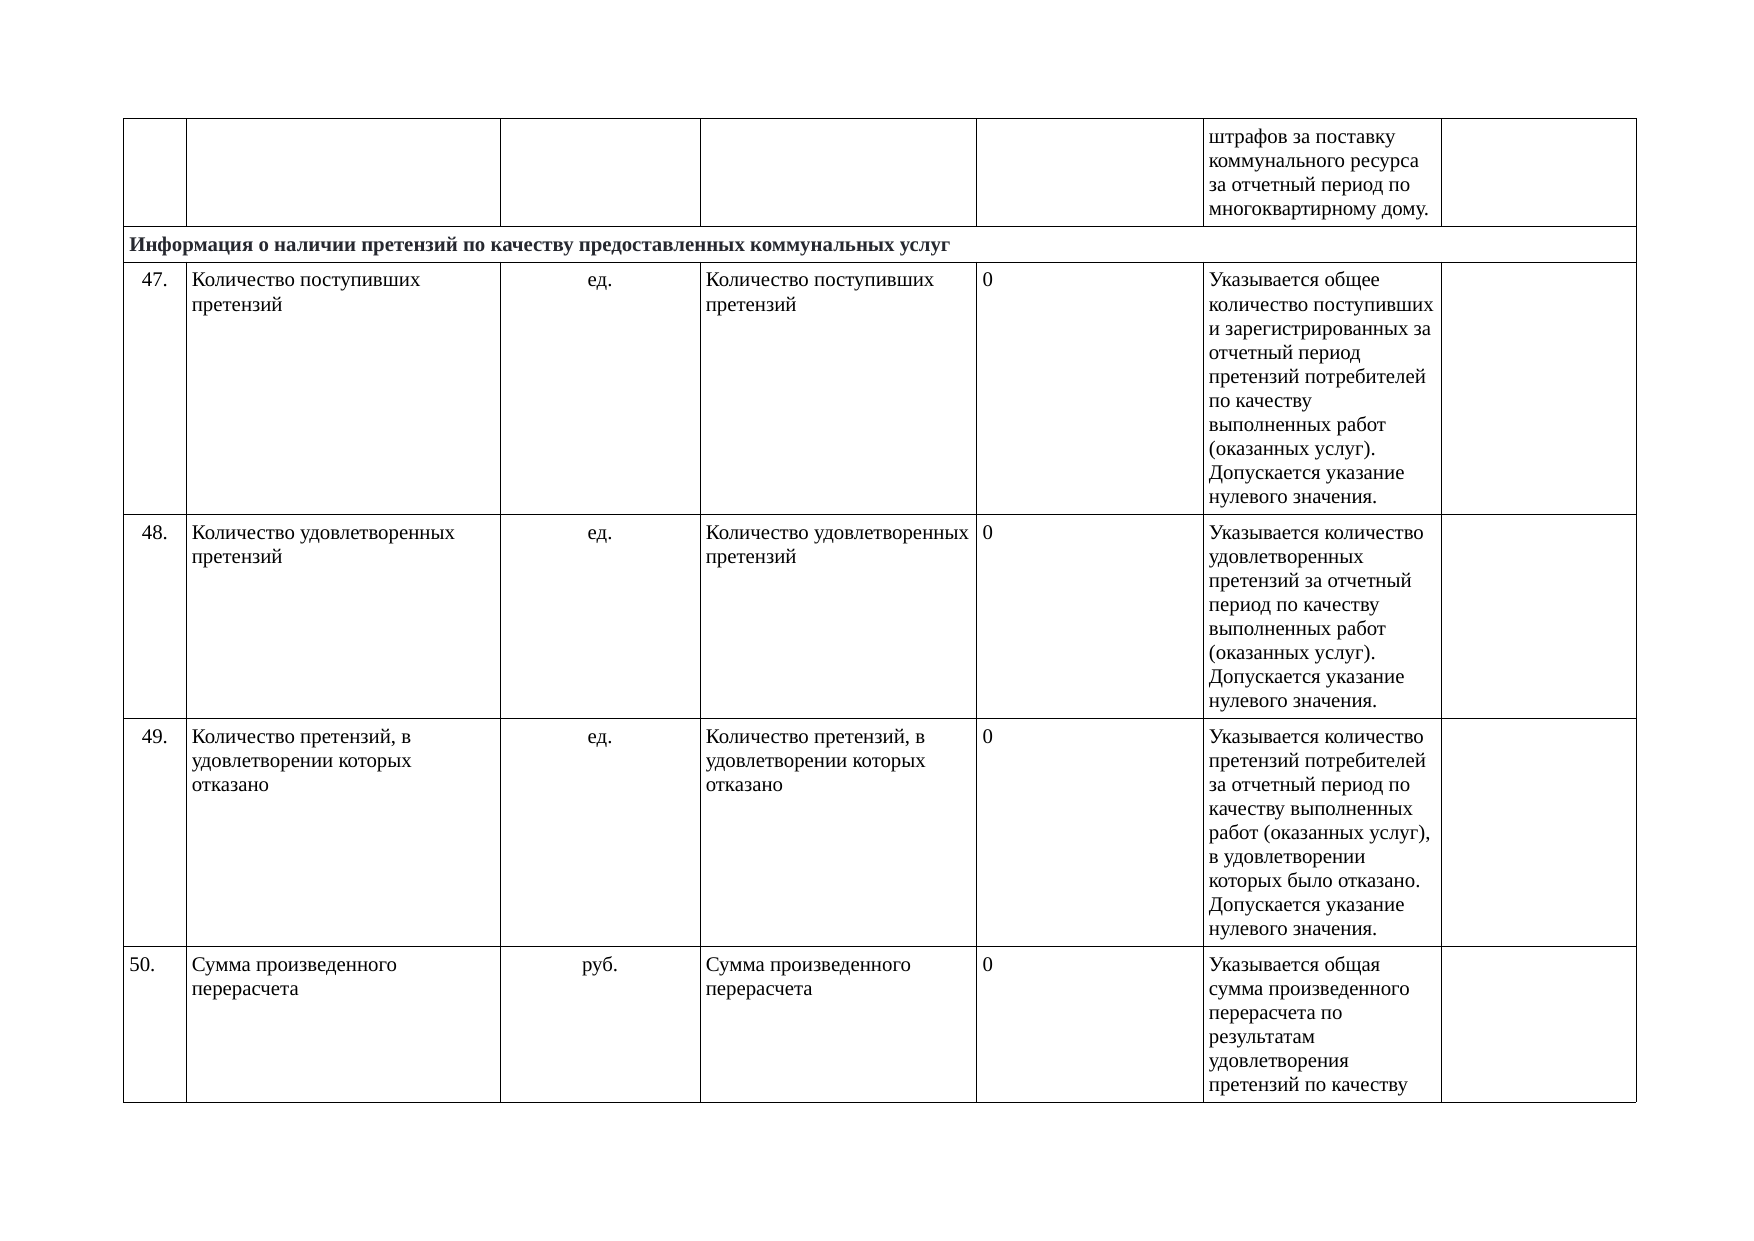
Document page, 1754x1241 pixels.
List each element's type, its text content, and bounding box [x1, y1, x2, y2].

table_cell руб. [501, 947, 700, 1102]
table_cell [1442, 947, 1636, 1102]
table_cell 50. [124, 947, 186, 1102]
table_cell штрафов за поставку коммунального ресурса за отчетный период по многоквартирному дому. [1204, 119, 1441, 226]
table_cell [124, 119, 186, 226]
table_cell 47. [124, 263, 186, 514]
table_cell 0 [977, 515, 1203, 718]
table_cell 0 [977, 719, 1203, 946]
table_cell [977, 119, 1203, 226]
table_cell Количество поступивших претензий [701, 263, 976, 514]
table_cell Количество претензий, в удовлетворении которых отказано [187, 719, 500, 946]
table_cell Сумма произведенного перерасчета [701, 947, 976, 1102]
table_cell [1442, 263, 1636, 514]
table_cell [1442, 515, 1636, 718]
table_cell [1442, 719, 1636, 946]
table_cell Количество удовлетворенных претензий [701, 515, 976, 718]
table_cell 48. [124, 515, 186, 718]
table_cell 0 [977, 947, 1203, 1102]
table_cell [701, 119, 976, 226]
table_cell Количество поступивших претензий [187, 263, 500, 514]
table_cell Количество претензий, в удовлетворении которых отказано [701, 719, 976, 946]
table_cell 49. [124, 719, 186, 946]
table_cell Указывается общая сумма произведенного перерасчета по результатам удовлетворения претензий по качеству [1204, 947, 1441, 1102]
table_cell Указывается количество удовлетворенных претензий за отчетный период по качеству выполненных работ (оказанных услуг). Допускается указание нулевого значения. [1204, 515, 1441, 718]
table_cell [187, 119, 500, 226]
table_cell ед. [501, 263, 700, 514]
table_cell Информация о наличии претензий по качеству предоставленных коммунальных услуг [124, 227, 1636, 262]
table_cell [501, 119, 700, 226]
table_cell ед. [501, 719, 700, 946]
table_cell ед. [501, 515, 700, 718]
table_cell 0 [977, 263, 1203, 514]
table_cell Указывается количество претензий потребителей за отчетный период по качеству выполненных работ (оказанных услуг), в удовлетворении которых было отказано. Допускается указание нулевого значения. [1204, 719, 1441, 946]
table_cell [1442, 119, 1636, 226]
table_cell Количество удовлетворенных претензий [187, 515, 500, 718]
table_cell Сумма произведенного перерасчета [187, 947, 500, 1102]
table_cell Указывается общее количество поступивших и зарегистрированных за отчетный период претензий потребителей по качеству выполненных работ (оказанных услуг). Допускается указание нулевого значения. [1204, 263, 1441, 514]
